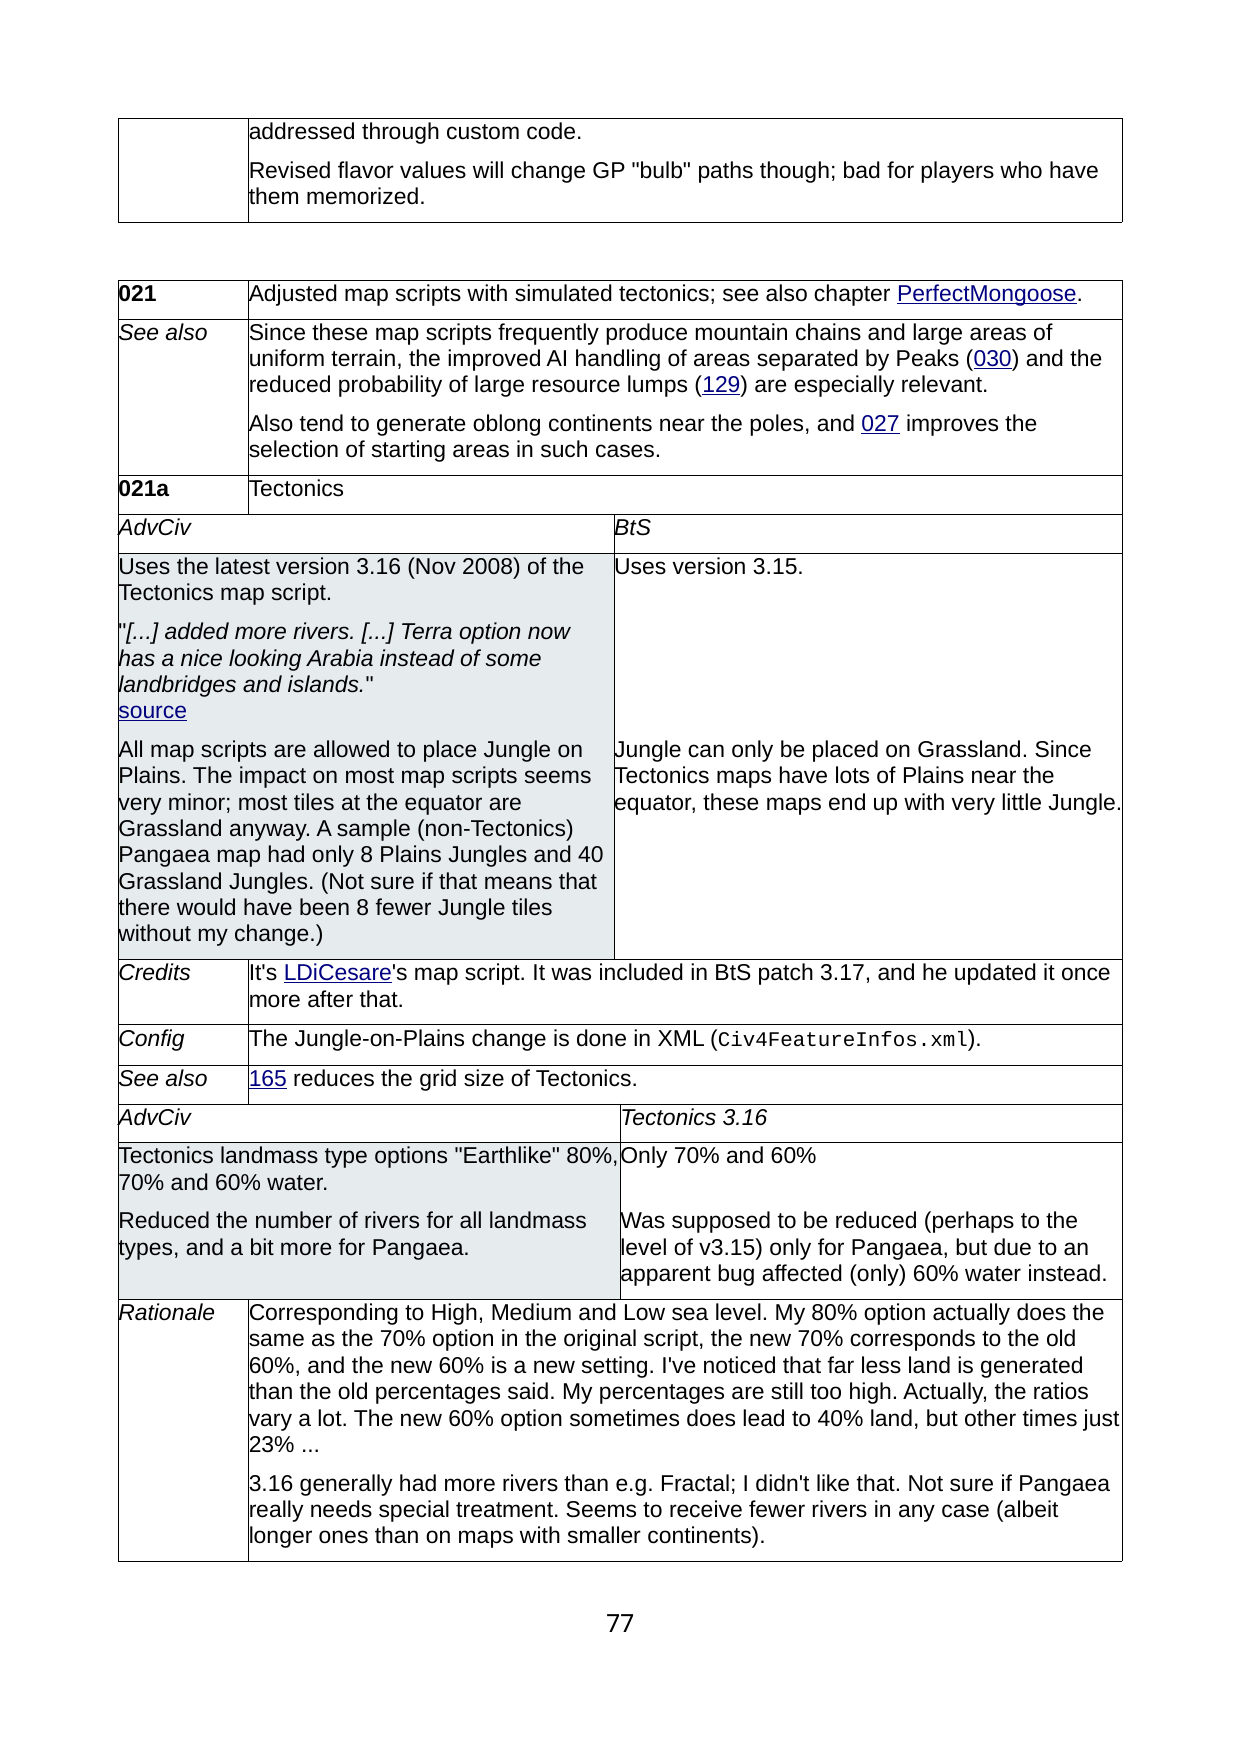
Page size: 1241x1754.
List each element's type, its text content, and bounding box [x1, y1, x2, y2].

table_cell It's LDiCesare's map script. It was included in BtS patch 3.17, and he updated it once more after that. [249, 960, 1122, 1024]
table_cell 021a [119, 476, 248, 514]
table_cell 165 reduces the grid size of Tectonics. [249, 1066, 1122, 1103]
table_cell Tectonics landmass type options "Earthlike" 80%, 70% and 60% water. Reduced the number of rivers for all landmass types, and a bit more for Pangaea. [119, 1143, 620, 1299]
table_cell Config [119, 1025, 248, 1064]
table_cell Tectonics 3.16 [621, 1105, 1122, 1142]
table_cell Only 70% and 60% Was supposed to be reduced (perhaps to the level of v3.15) only for Pangaea, but due to an apparent bug affected (only) 60% water instead. [621, 1143, 1122, 1299]
table_cell BtS [615, 515, 1122, 553]
table_cell Credits [119, 960, 248, 1024]
table_cell Since these map scripts frequently produce mountain chains and large areas of uniform terrain, the improved AI handling of areas separated by Peaks (030) and the reduced probability of large resource lumps (129) are especially relevant. Also tend to generate oblong continents near the poles, and 027 improves the selection of starting areas in such cases. [249, 320, 1122, 475]
table_header 021 [119, 281, 248, 318]
table_cell AdvCiv [119, 1105, 620, 1142]
table_cell Tectonics [249, 476, 1122, 514]
table_cell AdvCiv [119, 515, 614, 553]
table_header Adjusted map scripts with simulated tectonics; see also chapter PerfectMongoose. [249, 281, 1122, 318]
table_cell addressed through custom code. Revised flavor values will change GP "bulb" paths though; bad for players who have them memorized. [249, 119, 1122, 222]
table_cell See also [119, 320, 248, 475]
table_cell Uses the latest version 3.16 (Nov 2008) of the Tectonics map script. "[...] added more rivers. [...] Terra option now has a nice looking Arabia instead of some landbridges and islands." source All map scripts are allowed to place Jungle on Plains. The impact on most map scripts seems very minor; most tiles at the equator are Grassland anyway. A sample (non-Tectonics) Pangaea map had only 8 Plains Jungles and 40 Grassland Jungles. (Not sure if that means that there would have been 8 fewer Jungle tiles without my change.) [119, 554, 614, 959]
table_cell Uses version 3.15. Jungle can only be placed on Grassland. Since Tectonics maps have lots of Plains near the equator, these maps end up with very little Jungle. [615, 554, 1122, 959]
table_cell [119, 119, 248, 222]
table_cell Rationale [119, 1300, 248, 1561]
table_cell Corresponding to High, Medium and Low sea level. My 80% option actually does the same as the 70% option in the original script, the new 70% corresponds to the old 60%, and the new 60% is a new setting. I've noticed that far less land is generated than the old percentages said. My percentages are still too high. Actually, the ratios vary a lot. The new 60% option sometimes does lead to 40% land, but other times just 23% ... 3.16 generally had more rivers than e.g. Fractal; I didn't like that. Not sure if Pangaea really needs special treatment. Seems to receive fewer rivers in any case (albeit longer ones than on maps with smaller continents). [249, 1300, 1122, 1561]
table_cell The Jungle-on-Plains change is done in XML (Civ4FeatureInfos.xml). [249, 1025, 1122, 1064]
table_cell See also [119, 1066, 248, 1103]
